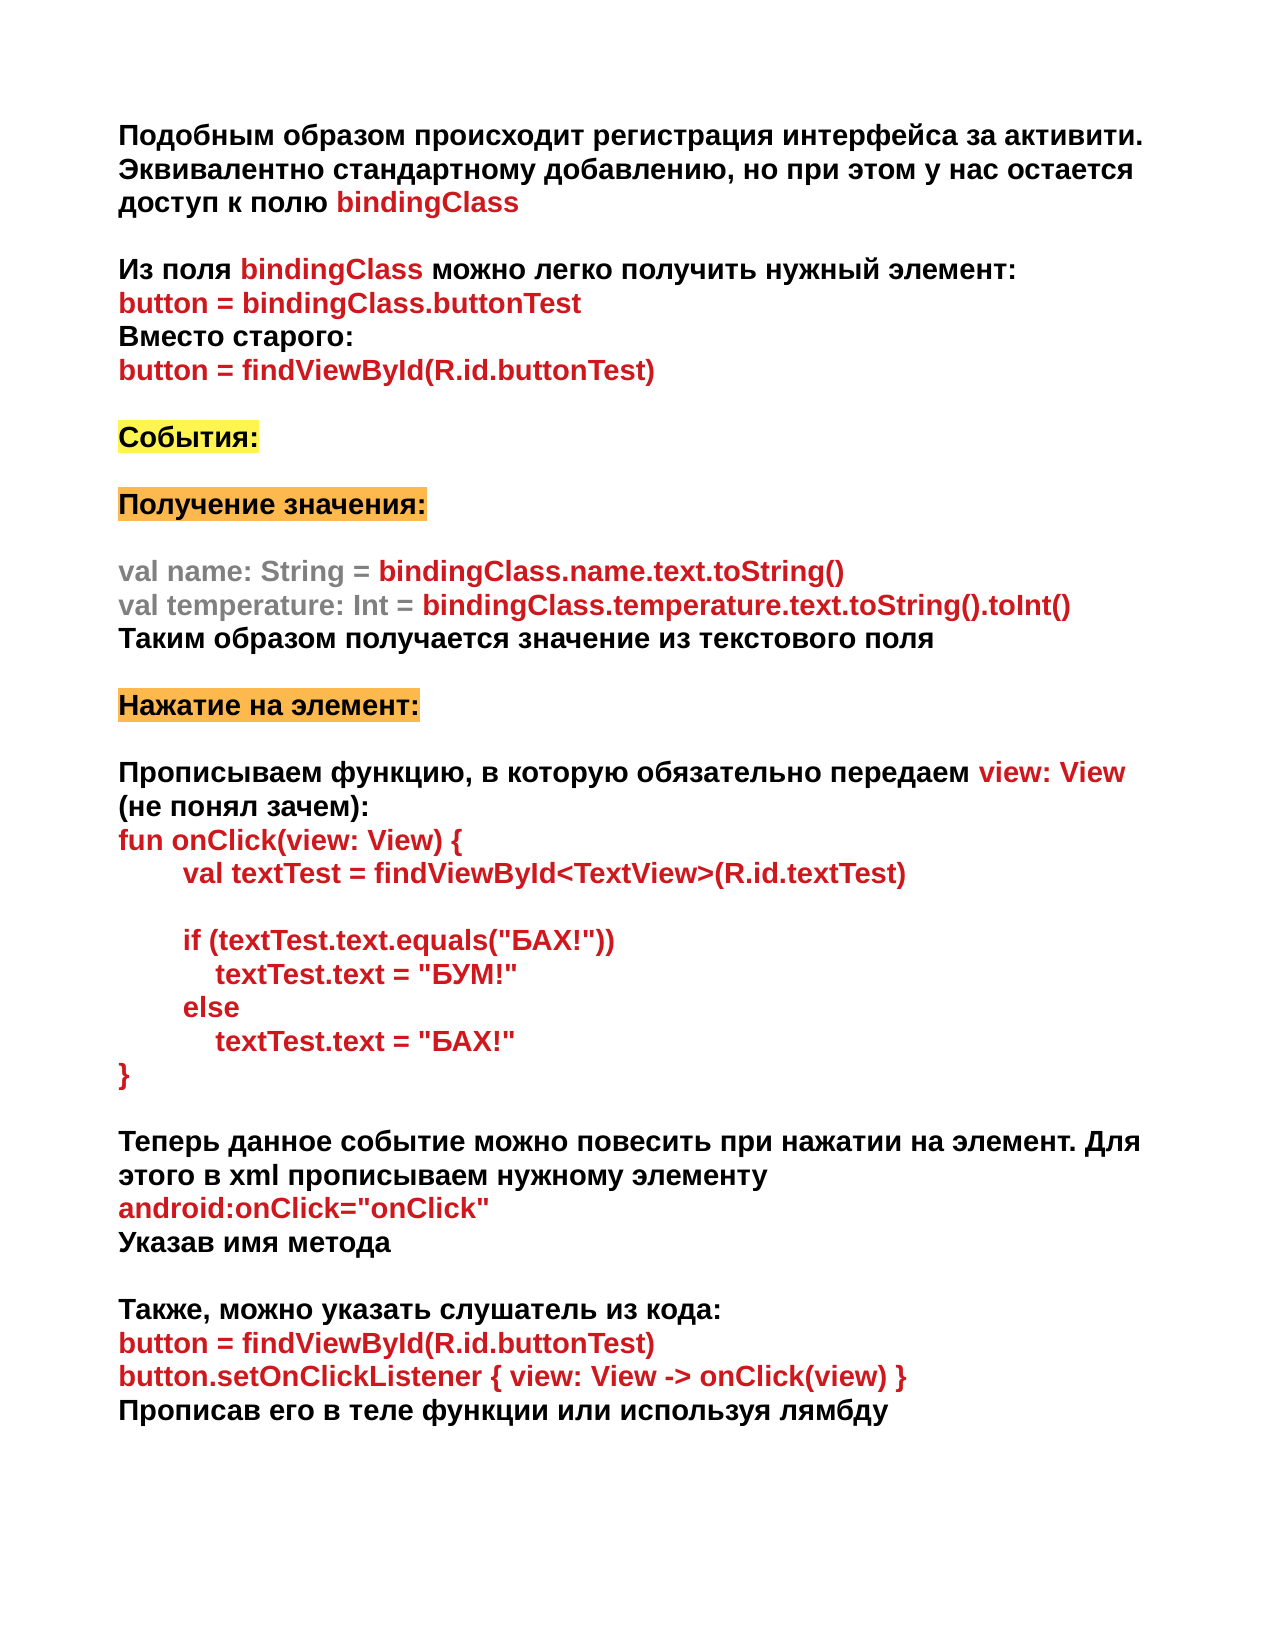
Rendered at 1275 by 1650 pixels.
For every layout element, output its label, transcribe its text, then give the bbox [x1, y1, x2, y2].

text if (textTest.text.equals("БАХ!")) [118, 923, 1157, 957]
text События: [118, 420, 1157, 453]
text val textTest = findViewById<TextView>(R.id.textTest) [118, 856, 1157, 889]
text android:onClick="onClick" [118, 1191, 1157, 1225]
text button = bindingClass.buttonTest [118, 286, 1157, 319]
text Теперь данное событие можно повесить при нажатии на элемент. Для этого в xml прописываем нужному элементу [118, 1124, 1157, 1191]
text } [118, 1057, 1157, 1091]
text button.setOnClickListener { view: View -> onClick(view) } [118, 1359, 1157, 1393]
text Также, можно указать слушатель из кода: [118, 1292, 1157, 1326]
text Нажатие на элемент: [118, 688, 1157, 722]
text val name: String = bindingClass.name.text.toString() [118, 554, 1157, 588]
text Получение значения: [118, 487, 1157, 521]
text button = findViewById(R.id.buttonTest) [118, 1326, 1157, 1359]
text Прописываем функцию, в которую обязательно передаем view: View (не понял зачем): [118, 755, 1157, 822]
text else [118, 990, 1157, 1024]
text textTest.text = "БУМ!" [118, 957, 1157, 990]
text Прописав его в теле функции или используя лямбду [118, 1393, 1157, 1426]
text fun onClick(view: View) { [118, 822, 1157, 856]
text Таким образом получается значение из текстового поля [118, 621, 1157, 655]
text button = findViewById(R.id.buttonTest) [118, 353, 1157, 386]
text Подобным образом происходит регистрация интерфейса за активити. Эквивалентно стандартному добавлению, но при этом у нас остается доступ к полю bindingClass [118, 118, 1157, 219]
text Вместо старого: [118, 319, 1157, 353]
text Из поля bindingClass можно легко получить нужный элемент: [118, 252, 1157, 286]
text val temperature: Int = bindingClass.temperature.text.toString().toInt() [118, 588, 1157, 621]
text Указав имя метода [118, 1225, 1157, 1258]
text textTest.text = "БАХ!" [118, 1024, 1157, 1057]
